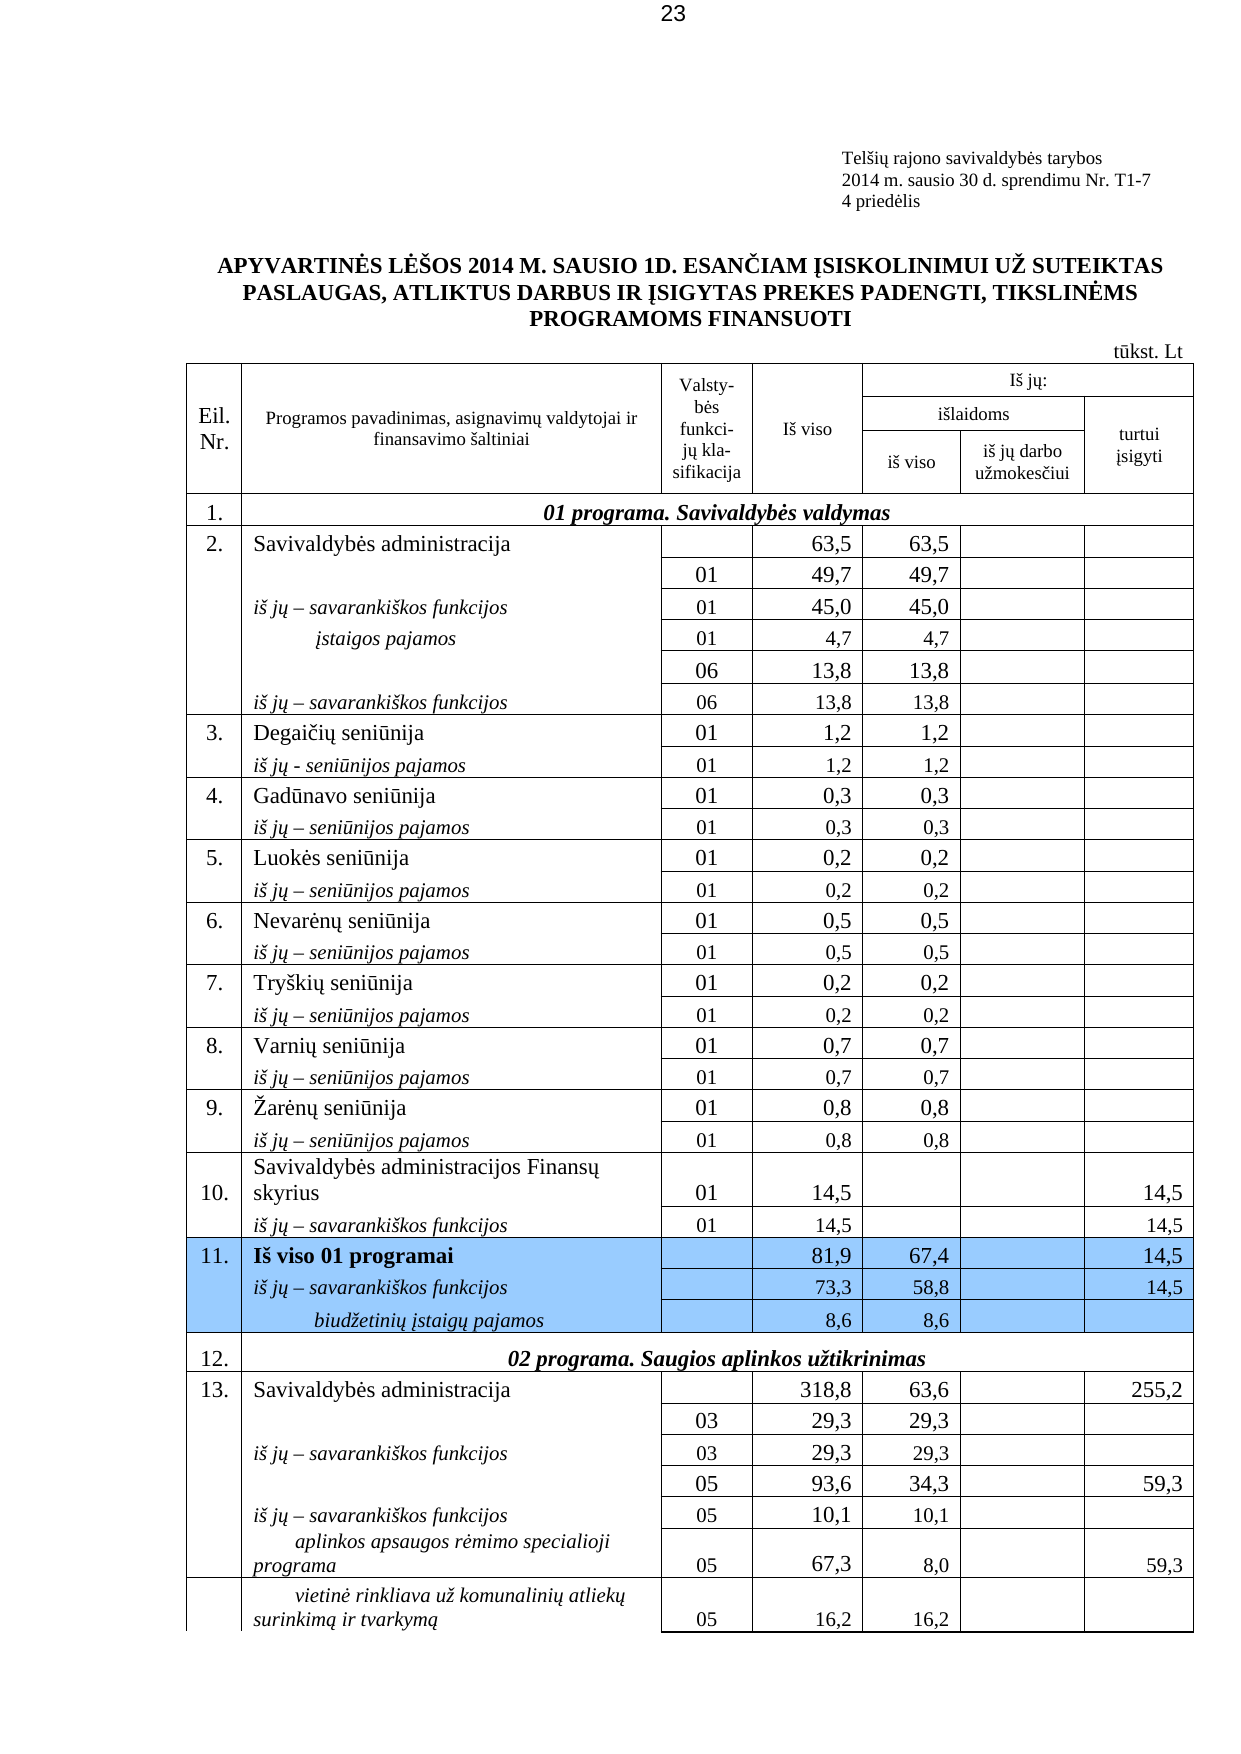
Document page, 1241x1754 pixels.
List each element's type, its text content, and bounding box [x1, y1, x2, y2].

table_cell 8,6 [753, 1300, 862, 1332]
table_cell 0,2 [753, 872, 862, 902]
table_cell Valsty- bės funkci- jų kla- sifikacija [662, 364, 752, 492]
table_cell [187, 746, 241, 777]
table_cell [961, 1578, 1084, 1631]
table_cell [187, 332, 242, 363]
table_cell [961, 965, 1084, 996]
table_cell [187, 1434, 241, 1465]
table_cell 59,3 [1085, 1529, 1193, 1577]
table_cell iš jų – savarankiškos funkcijos [242, 588, 661, 619]
table_cell 05 [662, 1529, 752, 1577]
table_cell 8. [187, 1028, 241, 1058]
table_cell Tryškių seniūnija [242, 965, 661, 996]
table_cell 05 [662, 1497, 752, 1527]
table_cell 34,3 [863, 1466, 960, 1496]
table_cell [1085, 715, 1193, 746]
table_cell 13. [187, 1372, 241, 1402]
table_cell 14,5 [1085, 1269, 1193, 1299]
table_cell 01 [662, 589, 752, 619]
table_cell [242, 650, 661, 683]
table_cell 49,7 [863, 558, 960, 588]
table_cell 14,5 [753, 1153, 862, 1206]
table_cell [187, 1578, 241, 1631]
table_cell 0,8 [863, 1122, 960, 1152]
table_cell 14,5 [1085, 1238, 1193, 1268]
table_cell 13,8 [863, 651, 960, 683]
table_cell [187, 1206, 241, 1237]
table_cell [661, 332, 752, 363]
table_cell 0,2 [863, 965, 960, 996]
table_cell 01 [662, 840, 752, 871]
table_cell 63,5 [753, 526, 862, 557]
table_cell [662, 1300, 752, 1332]
table_cell [1085, 1435, 1193, 1465]
table_cell 29,3 [753, 1435, 862, 1465]
table_cell 0,2 [863, 997, 960, 1027]
table_cell 12. [187, 1333, 241, 1371]
table_cell [1085, 1578, 1193, 1631]
table_cell iš jų – savarankiškos funkcijos [242, 1496, 661, 1527]
table_cell [1085, 684, 1193, 714]
table_cell 01 [662, 1122, 752, 1152]
table_cell [662, 1238, 752, 1268]
table_cell [1085, 526, 1193, 557]
table_cell [863, 1153, 960, 1206]
table_cell Iš viso 01 programai [242, 1238, 661, 1268]
table_cell [961, 526, 1084, 557]
table_cell 0,2 [863, 872, 960, 902]
table_cell 49,7 [753, 558, 862, 588]
table_cell 01 [662, 747, 752, 777]
table_cell 06 [662, 651, 752, 683]
table_cell 0,2 [863, 840, 960, 871]
table_cell 11. [187, 1238, 241, 1268]
table_cell 0,3 [753, 778, 862, 808]
table_cell [187, 1268, 241, 1299]
table_cell iš jų – savarankiškos funkcijos [242, 1206, 661, 1237]
table_cell [961, 1435, 1084, 1465]
table_cell iš jų – seniūnijos pajamos [242, 1058, 661, 1089]
table_cell 0,3 [863, 778, 960, 808]
table_cell [187, 683, 241, 714]
table_cell iš jų – seniūnijos pajamos [242, 808, 661, 839]
table_cell iš jų - seniūnijos pajamos [242, 746, 661, 777]
table_cell 01 [662, 620, 752, 650]
table_cell [961, 1122, 1084, 1152]
table_cell Varnių seniūnija [242, 1028, 661, 1058]
table_cell 3. [187, 715, 241, 746]
table_cell [961, 1207, 1084, 1237]
table_cell [242, 557, 661, 588]
table_cell 7. [187, 965, 241, 996]
table_cell [1085, 903, 1193, 933]
table_cell [1085, 558, 1193, 588]
table_cell iš jų darbo užmokesčiui [961, 431, 1084, 492]
table_cell [187, 1058, 241, 1089]
table_cell [1085, 840, 1193, 871]
table_cell 03 [662, 1404, 752, 1434]
table_cell [961, 1404, 1084, 1434]
table_cell [961, 1466, 1084, 1496]
table_cell [863, 332, 960, 363]
table_cell [961, 1497, 1084, 1527]
table_cell [1085, 747, 1193, 777]
table_cell [1085, 872, 1193, 902]
table_cell 318,8 [753, 1372, 862, 1402]
table_cell [1085, 809, 1193, 839]
table_cell [961, 1238, 1084, 1268]
text Telšių rajono savivaldybės tarybos [842, 147, 1169, 168]
table_cell 8,6 [863, 1300, 960, 1332]
table_cell 0,8 [753, 1122, 862, 1152]
table_cell 01 [662, 1207, 752, 1237]
table_cell iš jų – seniūnijos pajamos [242, 1121, 661, 1152]
table_cell [961, 620, 1084, 650]
table_cell 03 [662, 1435, 752, 1465]
table_cell [961, 840, 1084, 871]
table_cell [1085, 1028, 1193, 1058]
table_cell 58,8 [863, 1269, 960, 1299]
table_cell 0,7 [753, 1028, 862, 1058]
table_cell 01 [662, 872, 752, 902]
table_cell iš jų – savarankiškos funkcijos [242, 683, 661, 714]
table_cell [960, 332, 1084, 363]
table_cell [662, 1269, 752, 1299]
table_cell 0,7 [863, 1028, 960, 1058]
table_cell 9. [187, 1090, 241, 1121]
text 2014 m. sausio 30 d. sprendimu Nr. T1-7 [842, 168, 1169, 190]
table_cell [187, 933, 241, 964]
table_cell Nevarėnų seniūnija [242, 903, 661, 933]
table_cell [1085, 1090, 1193, 1121]
table_cell 63,5 [863, 526, 960, 557]
table_cell [1085, 651, 1193, 683]
table_cell 05 [662, 1578, 752, 1631]
table_cell iš jų – seniūnijos pajamos [242, 996, 661, 1027]
table_cell 29,3 [863, 1404, 960, 1434]
table_cell 0,2 [753, 840, 862, 871]
table_cell [187, 808, 241, 839]
table_cell [242, 1403, 661, 1434]
table_cell [961, 934, 1084, 964]
table_cell Savivaldybės administracija [242, 1372, 661, 1402]
table_cell Eil. Nr. [187, 364, 241, 492]
table_cell 16,2 [863, 1578, 960, 1631]
table_cell [1085, 1404, 1193, 1434]
table_cell 4,7 [863, 620, 960, 650]
table_cell [961, 872, 1084, 902]
table_cell [961, 1300, 1084, 1332]
table_cell Savivaldybės administracijos Finansų skyrius [242, 1153, 661, 1206]
table_cell 67,3 [753, 1529, 862, 1577]
table_cell [961, 589, 1084, 619]
table_cell [187, 619, 241, 650]
table_cell 10,1 [863, 1497, 960, 1527]
table_cell 73,3 [753, 1269, 862, 1299]
table_cell 10,1 [753, 1497, 862, 1527]
table_cell [1085, 1059, 1193, 1089]
table_cell [662, 526, 752, 557]
table_cell [1085, 997, 1193, 1027]
table_cell 0,8 [753, 1090, 862, 1121]
table_cell vietinė rinkliava už komunalinių atliekų surinkimą ir tvarkymą [242, 1578, 661, 1631]
table_cell [187, 996, 241, 1027]
table_cell [187, 1528, 241, 1577]
table_cell [961, 715, 1084, 746]
table_cell 0,7 [863, 1059, 960, 1089]
table_cell [961, 684, 1084, 714]
table_cell 01 [662, 934, 752, 964]
table_cell įstaigos pajamos [242, 619, 661, 650]
table_cell [961, 903, 1084, 933]
table_cell 0,7 [753, 1059, 862, 1089]
table_cell [187, 557, 241, 588]
table_cell 01 [662, 997, 752, 1027]
table_cell [242, 1465, 661, 1496]
table_cell Žarėnų seniūnija [242, 1090, 661, 1121]
table_cell [242, 332, 661, 363]
table_cell 1,2 [753, 715, 862, 746]
table_cell [863, 1207, 960, 1237]
table_cell 0,5 [863, 934, 960, 964]
table_cell 0,3 [753, 809, 862, 839]
table_cell 93,6 [753, 1466, 862, 1496]
table_cell 0,5 [753, 903, 862, 933]
table_cell turtui įsigyti [1085, 397, 1193, 492]
table_cell 0,5 [863, 903, 960, 933]
table_cell aplinkos apsaugos rėmimo specialioji programa [242, 1528, 661, 1577]
table_cell 06 [662, 684, 752, 714]
table_cell išlaidoms [863, 397, 1084, 430]
table_cell [187, 588, 241, 619]
table_cell 01 programa. Savivaldybės valdymas [242, 494, 1193, 525]
table_cell 0,8 [863, 1090, 960, 1121]
table_cell 01 [662, 965, 752, 996]
table_cell [187, 1121, 241, 1152]
table_cell [961, 558, 1084, 588]
table_cell [961, 1028, 1084, 1058]
table_cell 0,2 [753, 965, 862, 996]
table_cell 01 [662, 903, 752, 933]
table_cell 01 [662, 778, 752, 808]
table_cell [662, 1372, 752, 1402]
table_cell [961, 997, 1084, 1027]
table_cell [961, 778, 1084, 808]
table_cell iš jų – savarankiškos funkcijos [242, 1268, 661, 1299]
table_cell [1085, 1122, 1193, 1152]
table_cell 02 programa. Saugios aplinkos užtikrinimas [242, 1333, 1193, 1371]
table_cell Programos pavadinimas, asignavimų valdytojai ir finansavimo šaltiniai [242, 364, 661, 492]
table_cell 255,2 [1085, 1372, 1193, 1402]
table_cell 01 [662, 715, 752, 746]
table_cell 8,0 [863, 1529, 960, 1577]
table_cell [961, 1372, 1084, 1402]
table_cell 01 [662, 1028, 752, 1058]
table_cell 1,2 [753, 747, 862, 777]
table_cell Luokės seniūnija [242, 840, 661, 871]
table_cell 4. [187, 778, 241, 808]
table_cell Iš viso [753, 364, 862, 492]
table_cell 1,2 [863, 747, 960, 777]
table_cell 0,5 [753, 934, 862, 964]
table_cell iš jų – savarankiškos funkcijos [242, 1434, 661, 1465]
table_cell [187, 1465, 241, 1496]
table_cell 01 [662, 809, 752, 839]
table_cell 5. [187, 840, 241, 871]
text 4 priedėlis [842, 190, 1169, 212]
table_cell [961, 1529, 1084, 1577]
table_cell 6. [187, 903, 241, 933]
table_cell 29,3 [753, 1404, 862, 1434]
table_cell iš viso [863, 431, 960, 492]
table_cell [187, 1403, 241, 1434]
table_cell 2. [187, 526, 241, 557]
table_cell [961, 651, 1084, 683]
table_cell 81,9 [753, 1238, 862, 1268]
table_cell 14,5 [1085, 1207, 1193, 1237]
table_cell 4,7 [753, 620, 862, 650]
table_cell 63,6 [863, 1372, 960, 1402]
table_cell 59,3 [1085, 1466, 1193, 1496]
table_cell biudžetinių įstaigų pajamos [242, 1299, 661, 1332]
table_cell 01 [662, 558, 752, 588]
table_cell 14,5 [1085, 1153, 1193, 1206]
table_cell Gadūnavo seniūnija [242, 778, 661, 808]
table_cell [187, 1496, 241, 1527]
table_cell [187, 871, 241, 902]
table_cell tūkst. Lt [1085, 332, 1194, 363]
table_cell [1085, 589, 1193, 619]
table_cell [1085, 934, 1193, 964]
table_cell [961, 1153, 1084, 1206]
table_cell [1085, 778, 1193, 808]
table_cell [1085, 1300, 1193, 1332]
table_cell iš jų – seniūnijos pajamos [242, 933, 661, 964]
table_cell [187, 1299, 241, 1332]
table_cell [961, 747, 1084, 777]
table_cell [961, 809, 1084, 839]
table_cell [752, 332, 863, 363]
table_cell Degaičių seniūnija [242, 715, 661, 746]
table_cell iš jų – seniūnijos pajamos [242, 871, 661, 902]
table_cell [961, 1269, 1084, 1299]
table_cell 67,4 [863, 1238, 960, 1268]
table_cell 13,8 [753, 651, 862, 683]
table_cell [1085, 620, 1193, 650]
table_cell 0,2 [753, 997, 862, 1027]
table_cell [961, 1090, 1084, 1121]
table_cell Savivaldybės administracija [242, 526, 661, 557]
table_cell 05 [662, 1466, 752, 1496]
table_cell 29,3 [863, 1435, 960, 1465]
table_cell 1,2 [863, 715, 960, 746]
table_cell 14,5 [753, 1207, 862, 1237]
table_cell [1085, 1497, 1193, 1527]
table_cell 01 [662, 1090, 752, 1121]
table_cell 45,0 [753, 589, 862, 619]
table_cell [961, 1059, 1084, 1089]
table_header APYVARTINĖS LĖŠOS 2014 M. SAUSIO 1D. ESANČIAM ĮSISKOLINIMUI UŽ SUTEIKTAS PASLAUGAS, ATLIKTUS DARBUS IR ĮSIGYTAS PREKES PADENGTI, TIKSLINĖMS PROGRAMOMS FINANSUOTI [187, 233, 1194, 332]
table_cell 16,2 [753, 1578, 862, 1631]
table_cell 0,3 [863, 809, 960, 839]
table_cell 13,8 [863, 684, 960, 714]
table_cell 13,8 [753, 684, 862, 714]
table_cell 01 [662, 1153, 752, 1206]
table_cell 45,0 [863, 589, 960, 619]
table_cell [1085, 965, 1193, 996]
table_cell 1. [187, 494, 241, 525]
table_cell 01 [662, 1059, 752, 1089]
table_cell Iš jų: [863, 364, 1193, 396]
table_cell [187, 650, 241, 683]
table_cell 10. [187, 1153, 241, 1206]
